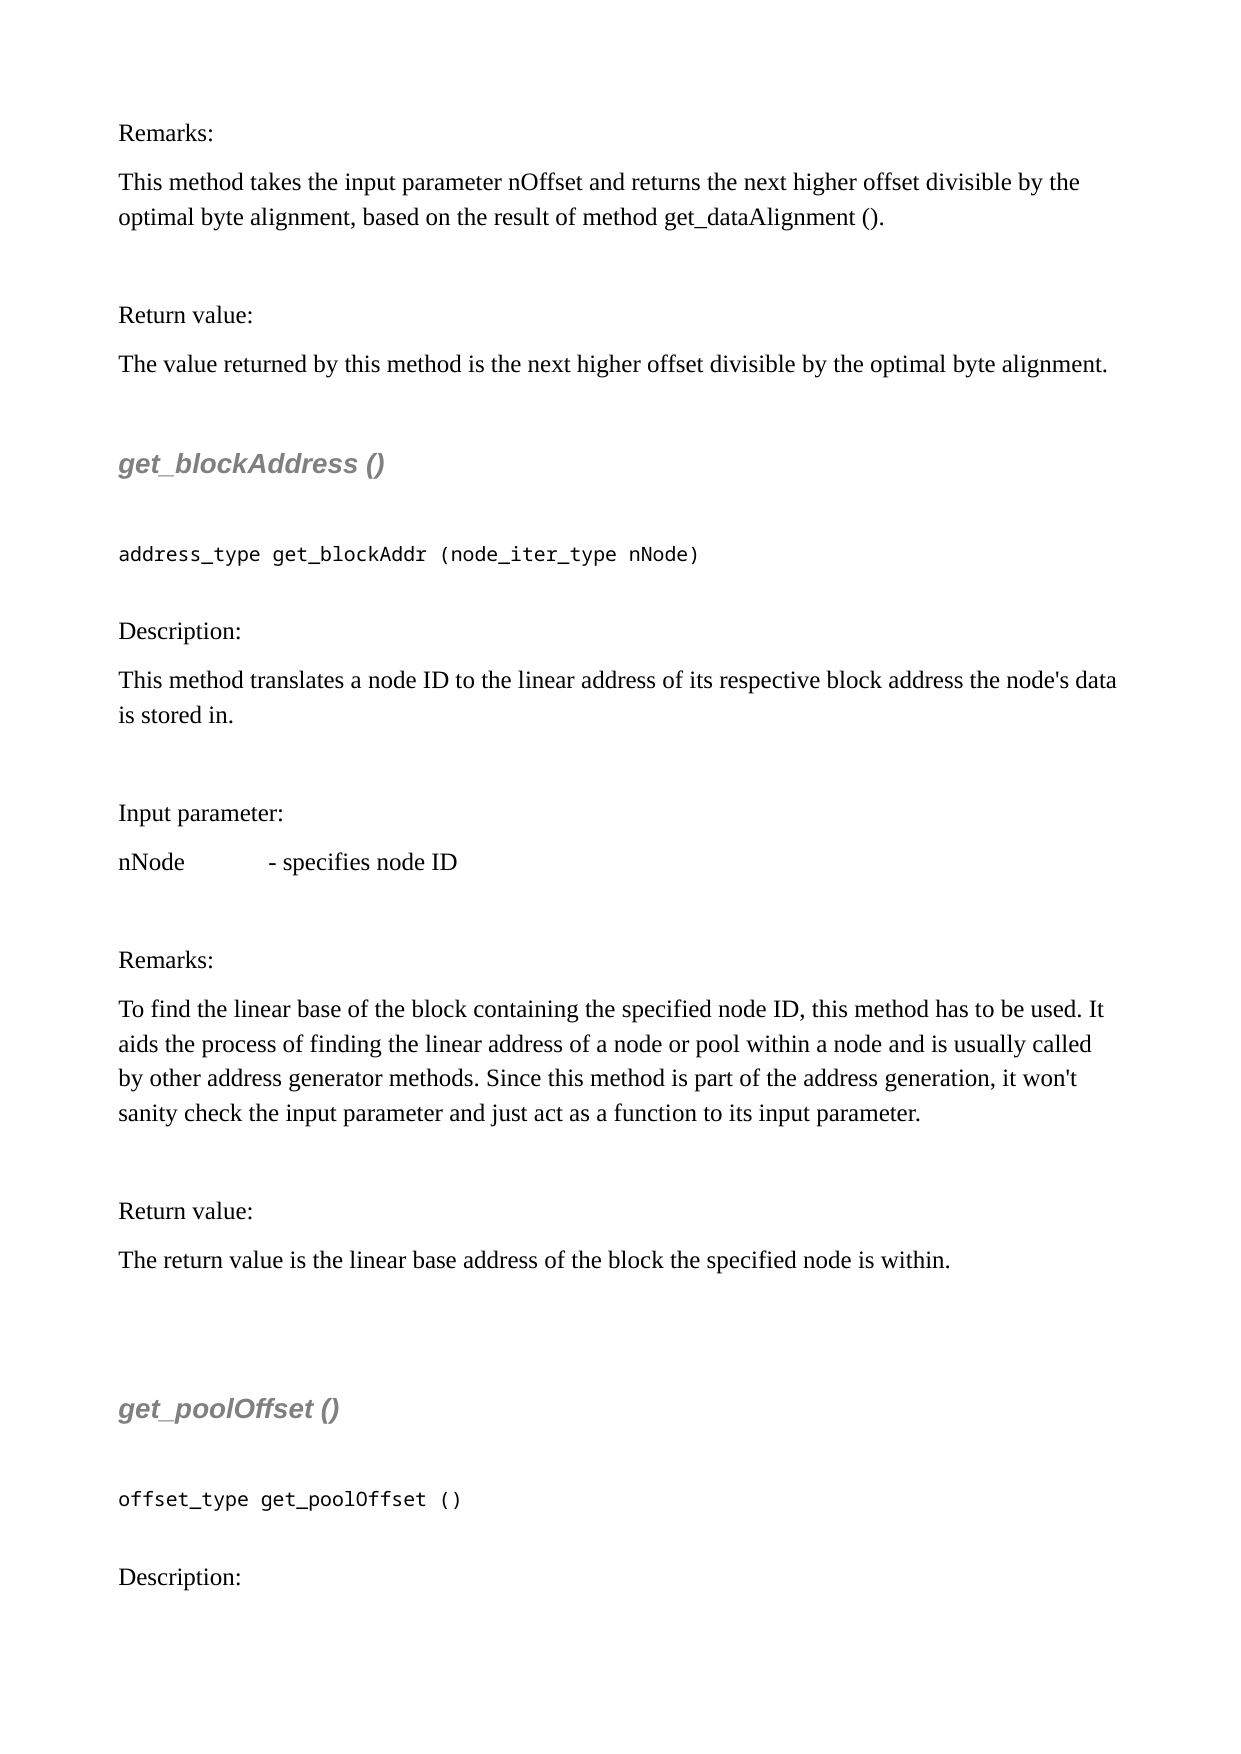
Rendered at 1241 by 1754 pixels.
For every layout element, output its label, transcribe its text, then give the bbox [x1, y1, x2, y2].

text Remarks: [118, 118, 1122, 147]
text offset_type get_poolOffset () [118, 1486, 1122, 1513]
text address_type get_blockAddr (node_iter_type nNode) [118, 540, 1122, 567]
text Return value: [118, 300, 1122, 328]
text The value returned by this method is the next higher offset divisible by the optimal byte alignment. [118, 349, 1122, 378]
text Return value: [118, 1196, 1122, 1225]
text nNode - specifies node ID [118, 847, 1122, 876]
text Description: [118, 616, 1122, 645]
text Description: [118, 1562, 1122, 1590]
text This method translates a node ID to the linear address of its respective block address the node's data is stored in. [118, 666, 1122, 729]
text To find the linear base of the block containing the specified node ID, this method has to be used. It aids the process of finding the linear address of a node or pool within a node and is usually called by other address generator methods. Since this method is part of the address generation, it won't sanity check the input parameter and just act as a function to its input parameter. [118, 994, 1122, 1127]
text Remarks: [118, 945, 1122, 974]
subtitle get_poolOffset () [118, 1392, 1122, 1424]
subtitle get_blockAddress () [118, 447, 1122, 479]
text This method takes the input parameter nOffset and returns the next higher offset divisible by the optimal byte alignment, based on the result of method get_dataAlignment (). [118, 167, 1122, 230]
text Input parameter: [118, 798, 1122, 827]
text The return value is the linear base address of the block the specified node is within. [118, 1245, 1122, 1274]
